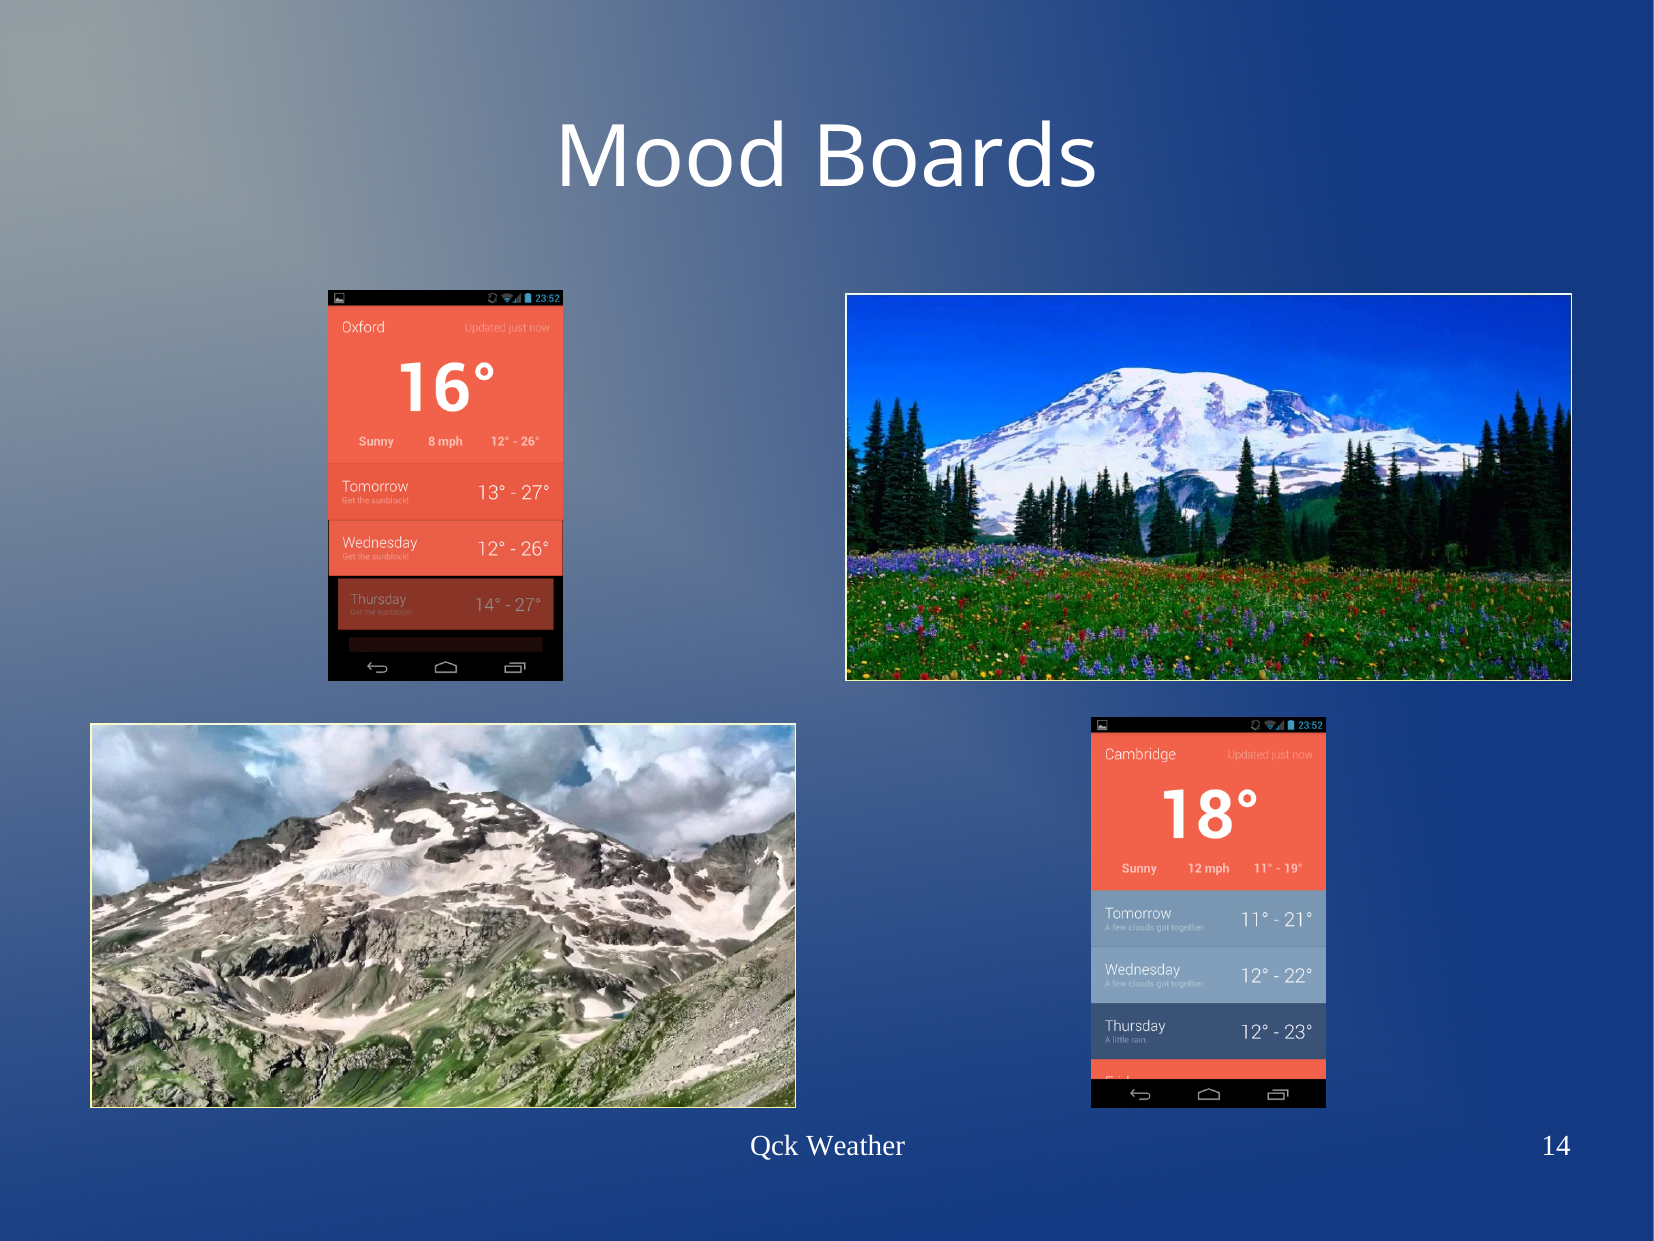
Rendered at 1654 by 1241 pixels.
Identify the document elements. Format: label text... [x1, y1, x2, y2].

picture [0, 0, 1654, 1241]
title Mood Boards [82, 49, 1571, 257]
